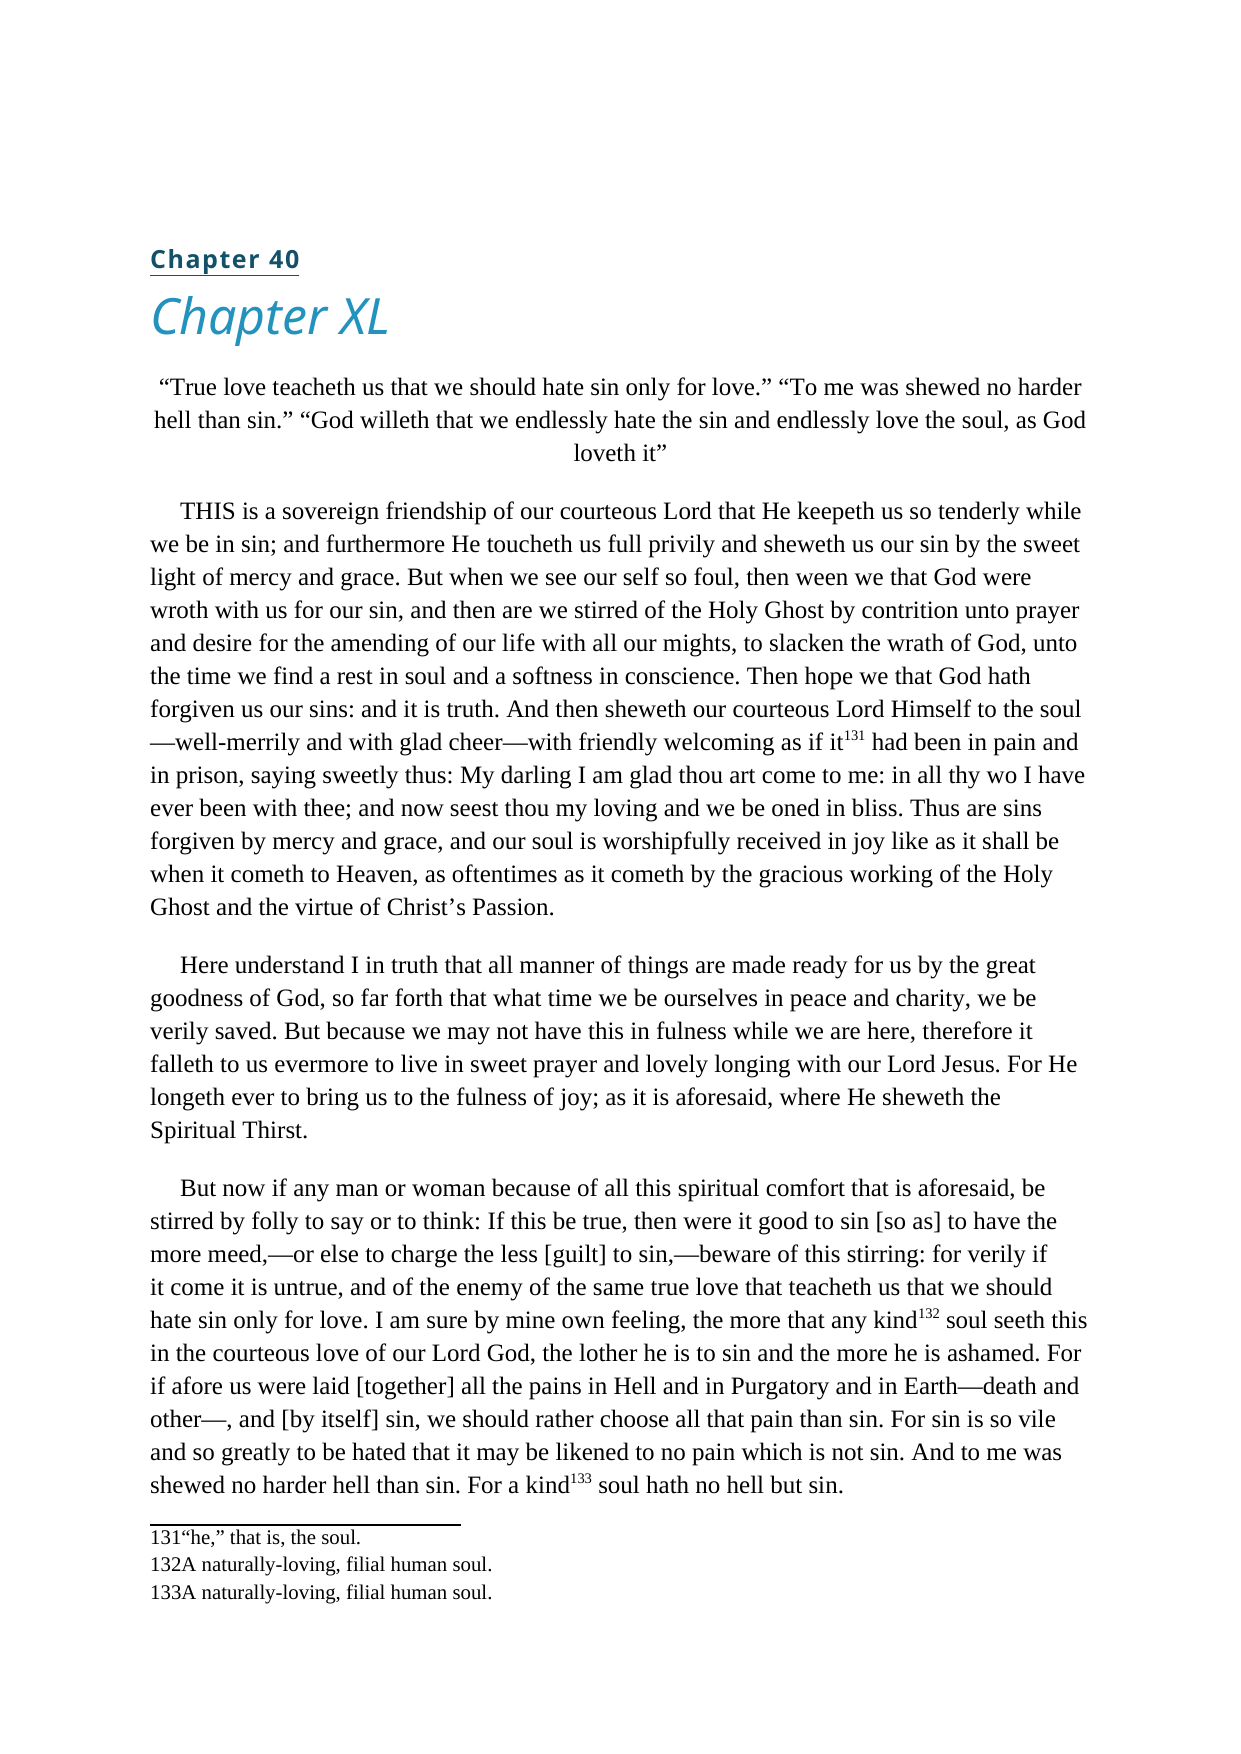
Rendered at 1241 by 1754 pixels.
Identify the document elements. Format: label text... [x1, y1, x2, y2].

text THIS is a sovereign friendship of our courteous Lord that He keepeth us so tenderly while we be in sin; and furthermore He toucheth us full privily and sheweth us our sin by the sweet light of mercy and grace. But when we see our self so foul, then ween we that God were wroth with us for our sin, and then are we stirred of the Holy Ghost by contrition unto prayer and desire for the amending of our life with all our mights, to slacken the wrath of God, unto the time we find a rest in soul and a softness in conscience. Then hope we that God hath forgiven us our sins: and it is truth. And then sheweth our courteous Lord Himself to the soul—well-merrily and with glad cheer—with friendly welcoming as if it had been in pain and in prison, saying sweetly thus: My darling I am glad thou art come to me: in all thy wo I have ever been with thee; and now seest thou my loving and we be oned in bliss. Thus are sins forgiven by mercy and grace, and our soul is worshipfully received in joy like as it shall be when it cometh to Heaven, as oftentimes as it cometh by the gracious working of the Holy Ghost and the virtue of Christ’s Passion. [150, 496, 1090, 921]
subtitle Chapter 40 [150, 241, 1090, 276]
text But now if any man or woman because of all this spiritual comfort that is aforesaid, be stirred by folly to say or to think: If this be true, then were it good to sin [so as] to have the more meed,—or else to charge the less [guilt] to sin,—beware of this stirring: for verily if it come it is untrue, and of the enemy of the same true love that teacheth us that we should hate sin only for love. I am sure by mine own feeling, the more that any kind soul seeth this in the courteous love of our Lord God, the lother he is to sin and the more he is ashamed. For if afore us were laid [together] all the pains in Hell and in Purgatory and in Earth—death and other—, and [by itself] sin, we should rather choose all that pain than sin. For sin is so vile and so greatly to be hated that it may be likened to no pain which is not sin. And to me was shewed no harder hell than sin. For a kind soul hath no hell but sin. [150, 1173, 1090, 1499]
subtitle Chapter XL [150, 281, 1090, 349]
text Here understand I in truth that all manner of things are made ready for us by the great goodness of God, so far forth that what time we be ourselves in peace and charity, we be verily saved. But because we may not have this in fulness while we are here, therefore it falleth to us evermore to live in sweet prayer and lovely longing with our Lord Jesus. For He longeth ever to bring us to the fulness of joy; as it is aforesaid, where He sheweth the Spiritual Thirst. [150, 950, 1090, 1144]
text “True love teacheth us that we should hate sin only for love.” “To me was shewed no harder hell than sin.” “God willeth that we endlessly hate the sin and endlessly love the soul, as God loveth it” [150, 372, 1090, 467]
text A naturally-loving, filial human soul. [150, 1552, 1090, 1576]
text “he,” that is, the soul. [150, 1525, 1090, 1549]
text A naturally-loving, filial human soul. [150, 1580, 1090, 1604]
